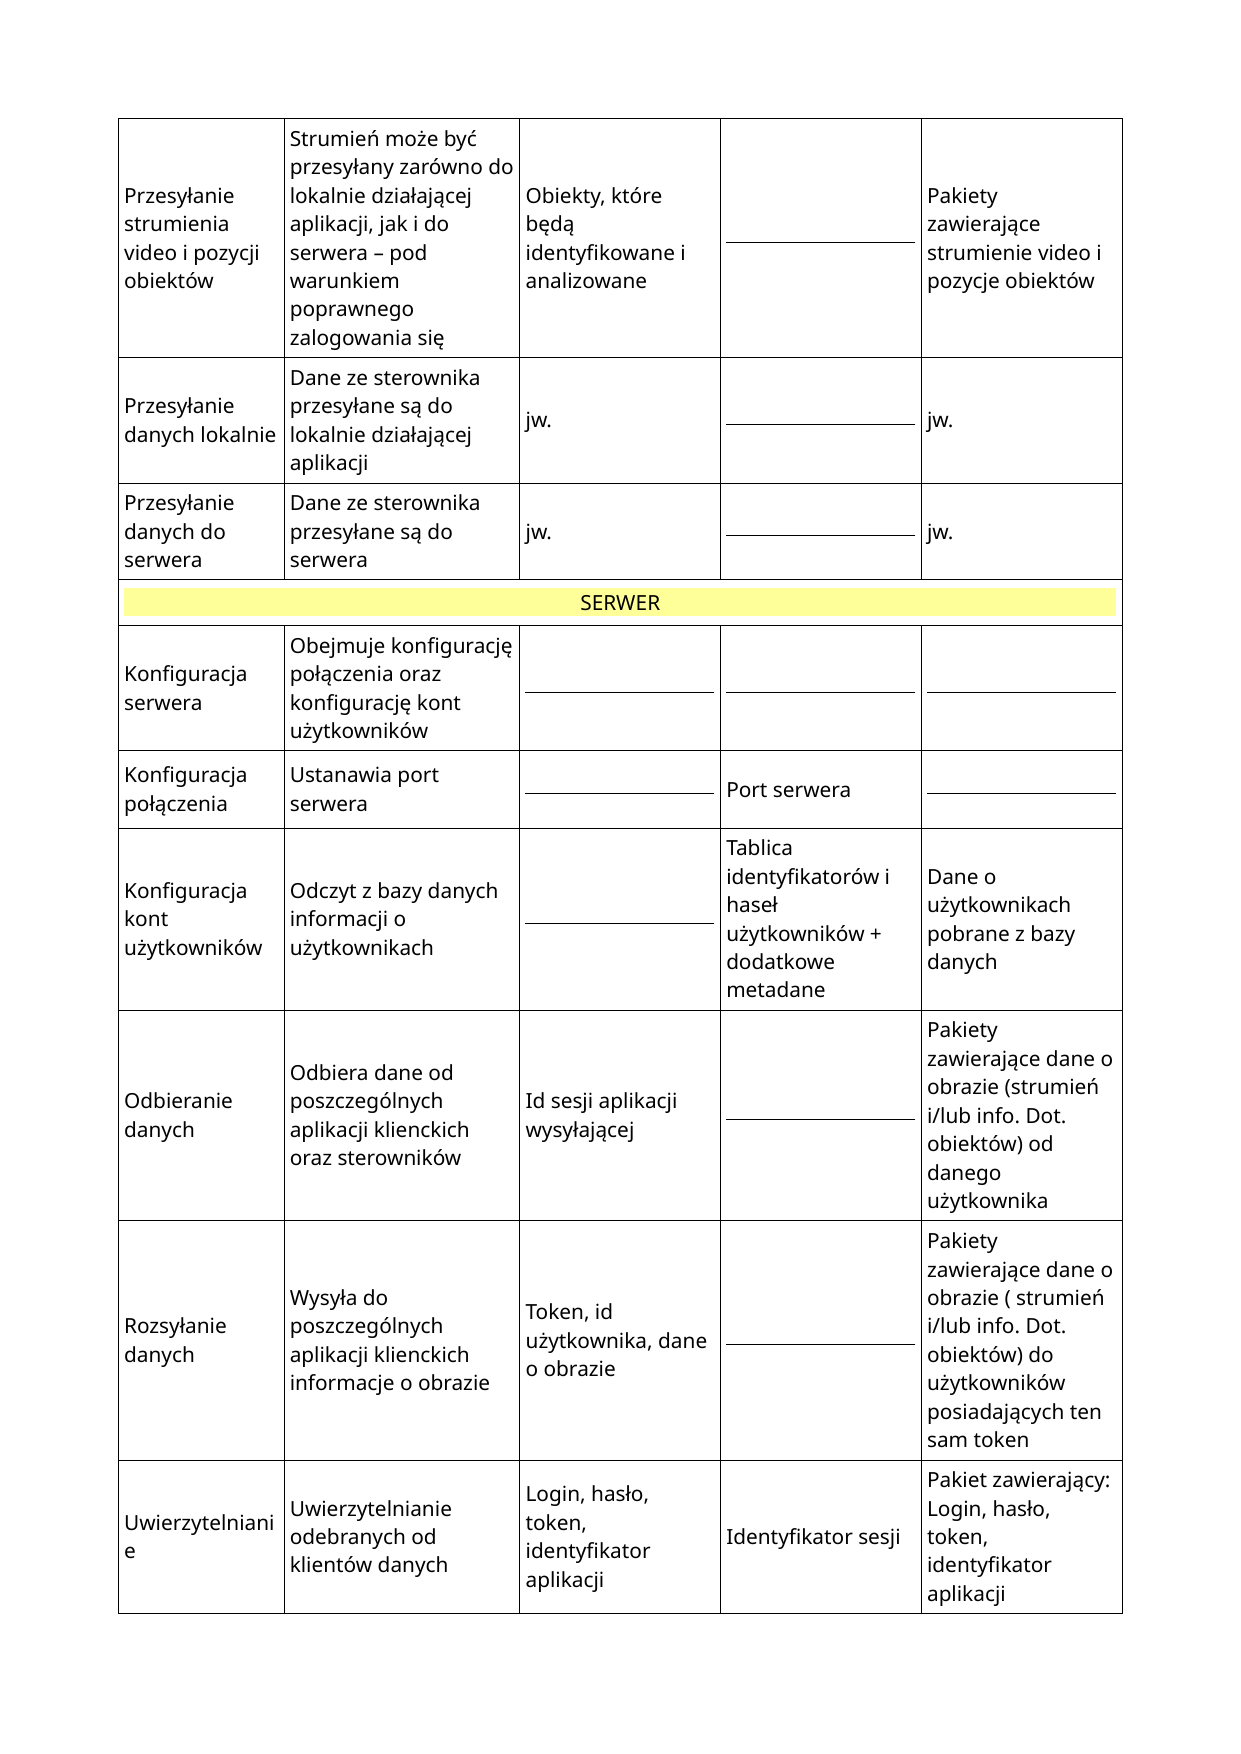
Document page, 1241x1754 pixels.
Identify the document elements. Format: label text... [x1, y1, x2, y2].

table_cell Odbiera dane od poszczególnych aplikacji klienckich oraz sterowników [285, 1011, 519, 1220]
table_cell [721, 1011, 921, 1220]
table_cell [922, 751, 1122, 828]
table_cell Id sesji aplikacji wysyłającej [520, 1011, 720, 1220]
table_cell [922, 626, 1122, 750]
table_cell [721, 484, 921, 579]
table_cell [721, 119, 921, 357]
table_cell SERWER [119, 580, 1122, 625]
table_cell [520, 751, 720, 828]
table_cell Dane o użytkownikach pobrane z bazy danych [922, 829, 1122, 1010]
table_cell Token, id użytkownika, dane o obrazie [520, 1221, 720, 1459]
table_cell [721, 1221, 921, 1459]
table_cell Dane ze sterownika przesyłane są do serwera [285, 484, 519, 579]
table_cell Pakiety zawierające strumienie video i pozycje obiektów [922, 119, 1122, 357]
table_cell [721, 358, 921, 482]
table_cell Konfiguracja kont użytkowników [119, 829, 284, 1010]
table_cell Strumień może być przesyłany zarówno do lokalnie działającej aplikacji, jak i do serwera – pod warunkiem poprawnego zalogowania się [285, 119, 519, 357]
table_cell Konfiguracja serwera [119, 626, 284, 750]
table_cell jw. [520, 484, 720, 579]
table_cell jw. [520, 358, 720, 482]
table_cell Przesyłanie danych lokalnie [119, 358, 284, 482]
table_cell Odczyt z bazy danych informacji o użytkownikach [285, 829, 519, 1010]
table_cell Port serwera [721, 751, 921, 828]
table_cell Pakiety zawierające dane o obrazie ( strumień i/lub info. Dot. obiektów) do użytkowników posiadających ten sam token [922, 1221, 1122, 1459]
table_cell [520, 829, 720, 1010]
table_cell Tablica identyfikatorów i haseł użytkowników + dodatkowe metadane [721, 829, 921, 1010]
table_cell jw. [922, 484, 1122, 579]
table_cell Login, hasło, token, identyfikator aplikacji [520, 1461, 720, 1613]
table_cell Odbieranie danych [119, 1011, 284, 1220]
table_cell Ustanawia port serwera [285, 751, 519, 828]
table_cell Pakiet zawierający: Login, hasło, token, identyfikator aplikacji [922, 1461, 1122, 1613]
table_cell Obejmuje konfigurację połączenia oraz konfigurację kont użytkowników [285, 626, 519, 750]
table_cell Konfiguracja połączenia [119, 751, 284, 828]
table_cell jw. [922, 358, 1122, 482]
table_cell Pakiety zawierające dane o obrazie (strumień i/lub info. Dot. obiektów) od danego użytkownika [922, 1011, 1122, 1220]
table_cell Obiekty, które będą identyfikowane i analizowane [520, 119, 720, 357]
table_cell Przesyłanie danych do serwera [119, 484, 284, 579]
table_cell Rozsyłanie danych [119, 1221, 284, 1459]
table_cell Uwierzytelnianie [119, 1461, 284, 1613]
table_cell Przesyłanie strumienia video i pozycji obiektów [119, 119, 284, 357]
table_cell Identyfikator sesji [721, 1461, 921, 1613]
table_cell Uwierzytelnianie odebranych od klientów danych [285, 1461, 519, 1613]
table_cell [520, 626, 720, 750]
table_cell Wysyła do poszczególnych aplikacji klienckich informacje o obrazie [285, 1221, 519, 1459]
table_cell [721, 626, 921, 750]
table_cell Dane ze sterownika przesyłane są do lokalnie działającej aplikacji [285, 358, 519, 482]
